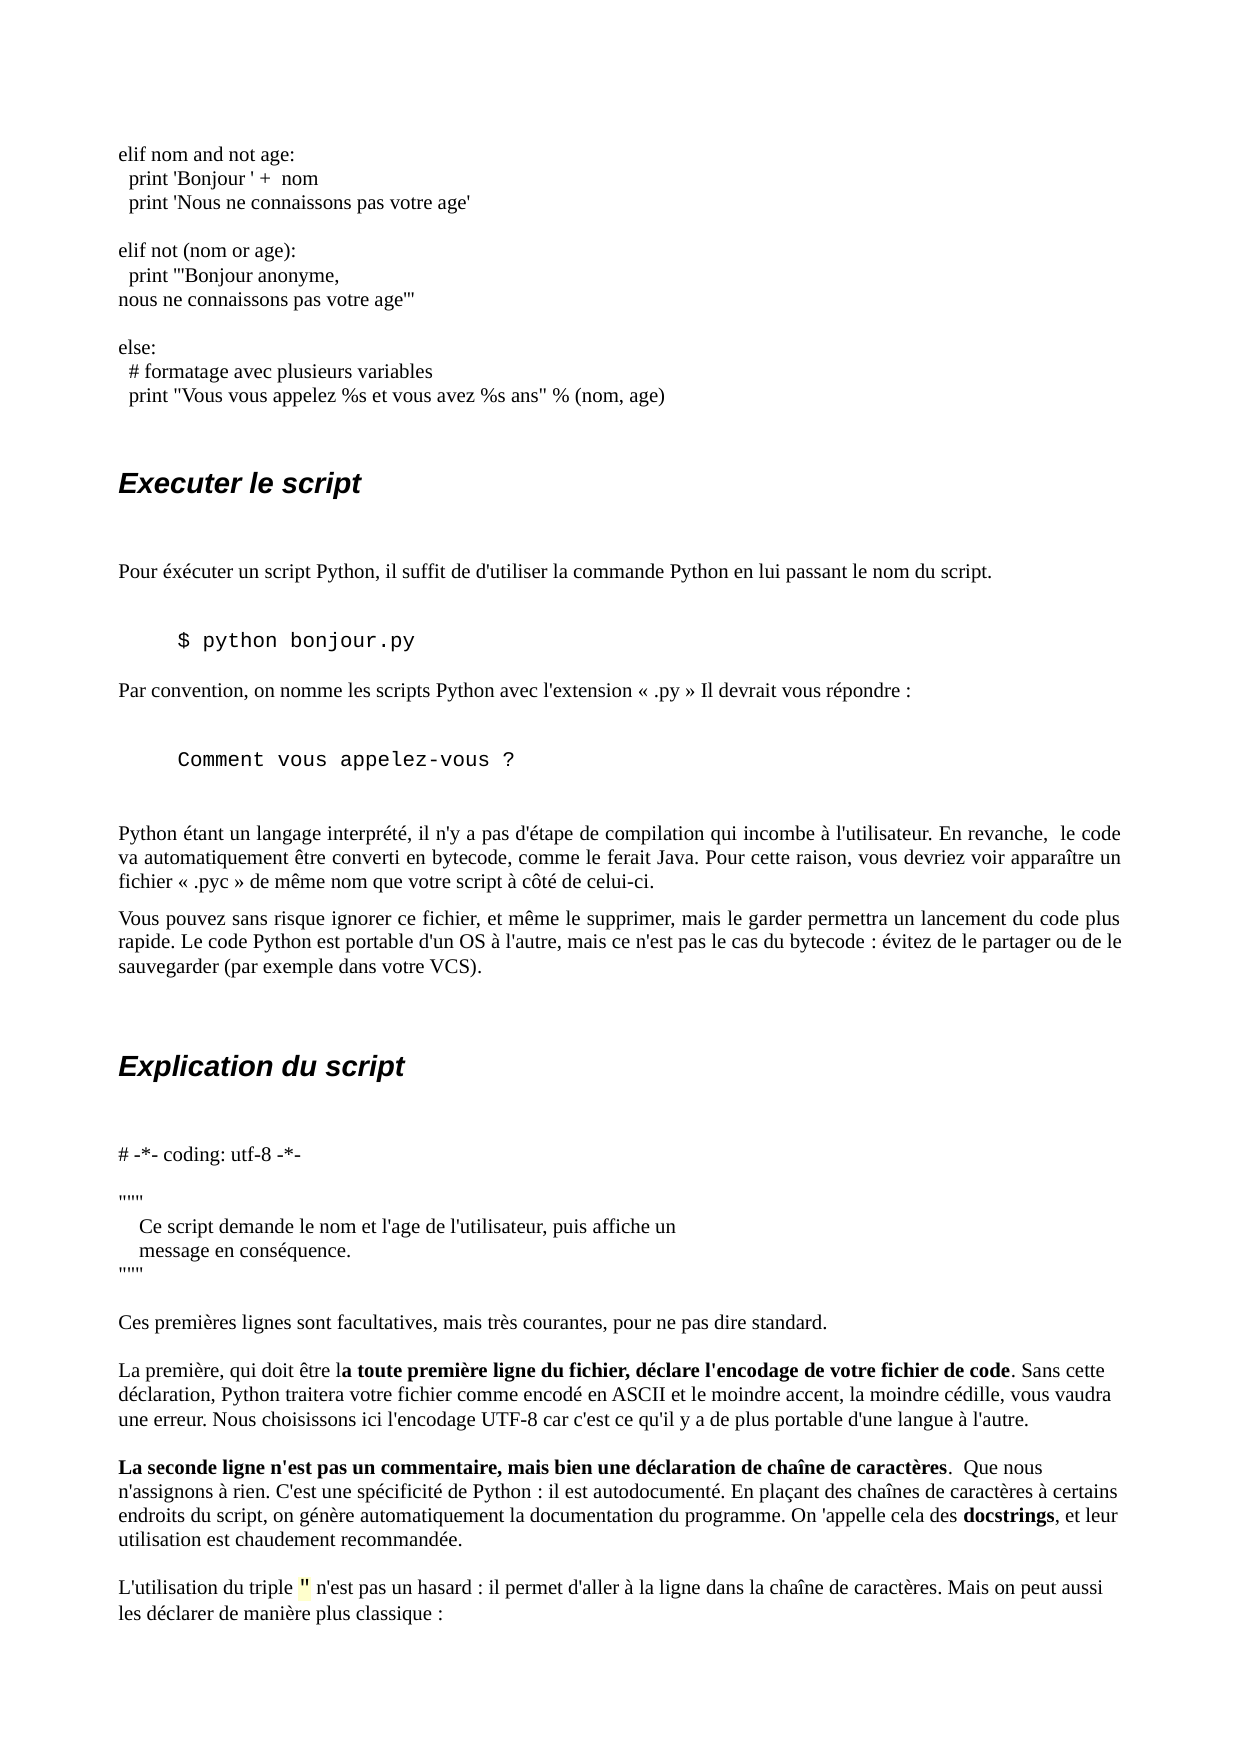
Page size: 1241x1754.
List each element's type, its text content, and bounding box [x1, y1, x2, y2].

text elif nom and not age: [118, 142, 1122, 166]
text """ [118, 1190, 1122, 1214]
text print 'Nous ne connaissons pas votre age' [118, 190, 1122, 214]
text Pour éxécuter un script Python, il suffit de d'utiliser la commande Python en lui passant le nom du script. [118, 558, 1122, 583]
text else: [118, 335, 1122, 359]
text """ [118, 1262, 1122, 1286]
text Par convention, on nomme les scripts Python avec l'extension « .py » Il devrait vous répondre : [118, 678, 1122, 702]
text message en conséquence. [118, 1238, 1122, 1262]
text print "Vous vous appelez %s et vous avez %s ans" % (nom, age) [118, 383, 1122, 407]
text Python étant un langage interprété, il n'y a pas d'étape de compilation qui incombe à l'utilisateur. En revanche, le code va automatiquement être converti en bytecode, comme le ferait Java. Pour cette raison, vous devriez voir apparaître un fichier « .pyc » de même nom que votre script à côté de celui-ci. [118, 821, 1122, 893]
subtitle Explication du script [118, 1049, 1122, 1083]
text La seconde ligne n'est pas un commentaire, mais bien une déclaration de chaîne de caractères. Que nous n'assignons à rien. C'est une spécificité de Python : il est autodocumenté. En plaçant des chaînes de caractères à certains endroits du script, on génère automatiquement la documentation du programme. On 'appelle cela des docstrings, et leur utilisation est chaudement recommandée. [118, 1454, 1122, 1551]
text $ python bonjour.py [177, 630, 1122, 654]
text Ces premières lignes sont facultatives, mais très courantes, pour ne pas dire standard. [118, 1310, 1122, 1334]
text print '''Bonjour anonyme, [118, 262, 1122, 287]
text Comment vous appelez-vous ? [177, 749, 1122, 773]
text print 'Bonjour ' + nom [118, 166, 1122, 190]
text La première, qui doit être la toute première ligne du fichier, déclare l'encodage de votre fichier de code. Sans cette déclaration, Python traitera votre fichier comme encodé en ASCII et le moindre accent, la moindre cédille, vous vaudra une erreur. Nous choisissons ici l'encodage UTF-8 car c'est ce qu'il y a de plus portable d'une langue à l'autre. [118, 1358, 1122, 1431]
text # formatage avec plusieurs variables [118, 359, 1122, 383]
text nous ne connaissons pas votre age''' [118, 287, 1122, 311]
text elif not (nom or age): [118, 238, 1122, 262]
text # -*- coding: utf-8 -*- [118, 1142, 1122, 1166]
text L'utilisation du triple " n'est pas un hasard : il permet d'aller à la ligne dans la chaîne de caractères. Mais on peut aussi les déclarer de manière plus classique : [118, 1575, 1122, 1625]
text Ce script demande le nom et l'age de l'utilisateur, puis affiche un [118, 1214, 1122, 1238]
text Vous pouvez sans risque ignorer ce fichier, et même le supprimer, mais le garder permettra un lancement du code plus rapide. Le code Python est portable d'un OS à l'autre, mais ce n'est pas le cas du bytecode : évitez de le partager ou de le sauvegarder (par exemple dans votre VCS). [118, 905, 1122, 978]
subtitle Executer le script [118, 466, 1122, 499]
